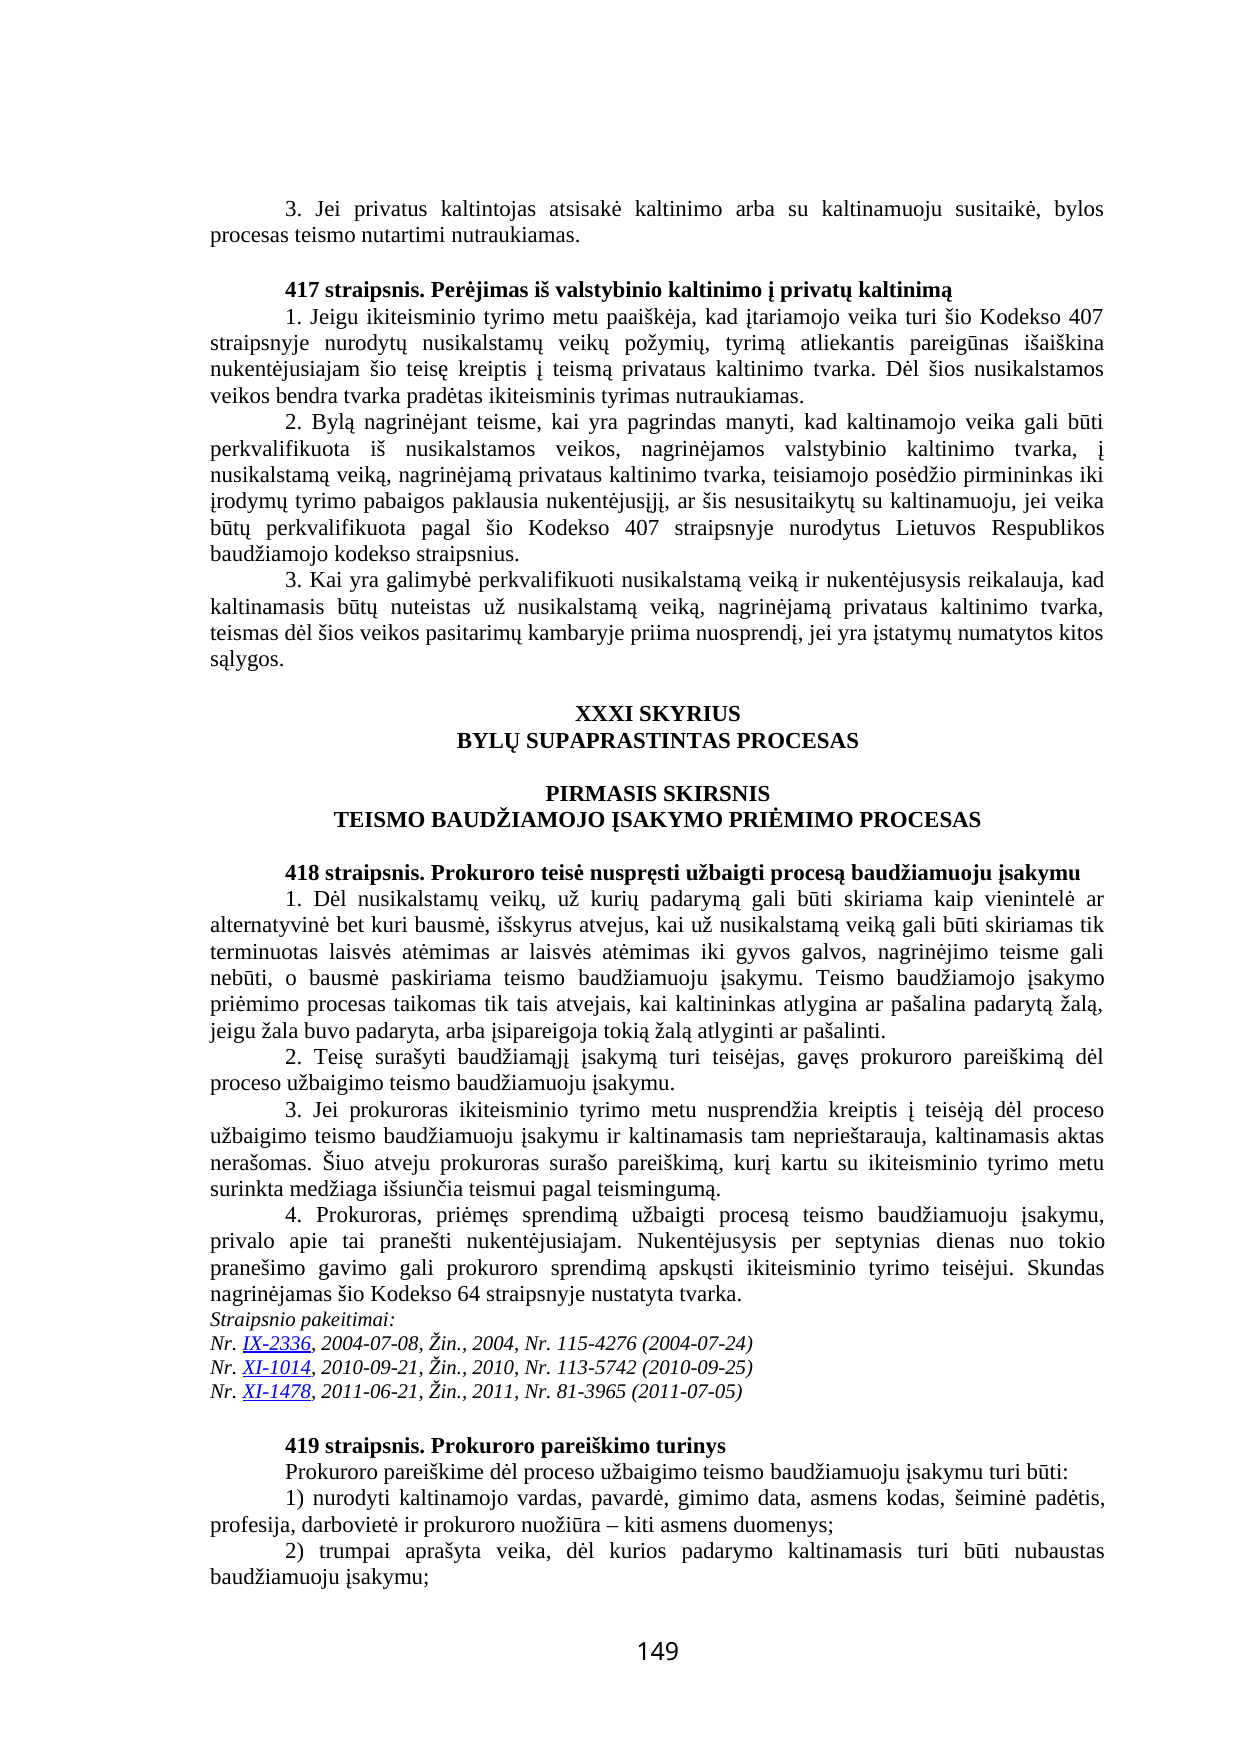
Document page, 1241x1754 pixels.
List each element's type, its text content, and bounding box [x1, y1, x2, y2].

text Nr. XI-1478, 2011-06-21, Žin., 2011, Nr. 81-3965 (2011-07-05) [210, 1379, 1106, 1403]
text TEISMO Baudžiamojo įsakymo PRIĖMIMO procesas [210, 806, 1106, 832]
text 1. Jeigu ikiteisminio tyrimo metu paaiškėja, kad įtariamojo veika turi šio Kodekso 407 straipsnyje nurodytų nusikalstamų veikų požymių, tyrimą atliekantis pareigūnas išaiškina nukentėjusiajam šio teisę kreiptis į teismą privataus kaltinimo tvarka. Dėl šios nusikalstamos veikos bendra tvarka pradėtas ikiteisminis tyrimas nutraukiamas. [210, 303, 1106, 408]
text 3. Jei privatus kaltintojas atsisakė kaltinimo arba su kaltinamuoju susitaikė, bylos procesas teismo nutartimi nutraukiamas. [210, 195, 1106, 248]
text XXXI skyrius [210, 701, 1106, 727]
text Nr. XI-1014, 2010-09-21, Žin., 2010, Nr. 113-5742 (2010-09-25) [210, 1355, 1106, 1379]
text Nr. IX-2336, 2004-07-08, Žin., 2004, Nr. 115-4276 (2004-07-24) [210, 1331, 1106, 1355]
text Bylų SUPAPRASTINTAS procesas [210, 727, 1106, 753]
text Straipsnio pakeitimai: [210, 1307, 1106, 1331]
text 2. Teisę surašyti baudžiamąjį įsakymą turi teisėjas, gavęs prokuroro pareiškimą dėl proceso užbaigimo teismo baudžiamuoju įsakymu. [210, 1043, 1106, 1096]
text Prokuroro pareiškime dėl proceso užbaigimo teismo baudžiamuoju įsakymu turi būti: [210, 1458, 1106, 1484]
text 1. Dėl nusikalstamų veikų, už kurių padarymą gali būti skiriama kaip vienintelė ar alternatyvinė bet kuri bausmė, išskyrus atvejus, kai už nusikalstamą veiką gali būti skiriamas tik terminuotas laisvės atėmimas ar laisvės atėmimas iki gyvos galvos, nagrinėjimo teisme gali nebūti, o bausmė paskiriama teismo baudžiamuoju įsakymu. Teismo baudžiamojo įsakymo priėmimo procesas taikomas tik tais atvejais, kai kaltininkas atlygina ar pašalina padarytą žalą, jeigu žala buvo padaryta, arba įsipareigoja tokią žalą atlyginti ar pašalinti. [210, 885, 1106, 1043]
text 2) trumpai aprašyta veika, dėl kurios padarymo kaltinamasis turi būti nubaustas baudžiamuoju įsakymu; [210, 1537, 1106, 1590]
text 3. Jei prokuroras ikiteisminio tyrimo metu nusprendžia kreiptis į teisėją dėl proceso užbaigimo teismo baudžiamuoju įsakymu ir kaltinamasis tam neprieštarauja, kaltinamasis aktas nerašomas. Šiuo atveju prokuroras surašo pareiškimą, kurį kartu su ikiteisminio tyrimo metu surinkta medžiaga išsiunčia teismui pagal teismingumą. [210, 1096, 1106, 1201]
text 1) nurodyti kaltinamojo vardas, pavardė, gimimo data, asmens kodas, šeiminė padėtis, profesija, darbovietė ir prokuroro nuožiūra – kiti asmens duomenys; [210, 1484, 1106, 1537]
text 419 straipsnis. Prokuroro pareiškimo turinys [210, 1432, 1106, 1458]
text 4. Prokuroras, priėmęs sprendimą užbaigti procesą teismo baudžiamuoju įsakymu, privalo apie tai pranešti nukentėjusiajam. Nukentėjusysis per septynias dienas nuo tokio pranešimo gavimo gali prokuroro sprendimą apskųsti ikiteisminio tyrimo teisėjui. Skundas nagrinėjamas šio Kodekso 64 straipsnyje nustatyta tvarka. [210, 1201, 1106, 1307]
text 3. Kai yra galimybė perkvalifikuoti nusikalstamą veiką ir nukentėjusysis reikalauja, kad kaltinamasis būtų nuteistas už nusikalstamą veiką, nagrinėjamą privataus kaltinimo tvarka, teismas dėl šios veikos pasitarimų kambaryje priima nuosprendį, jei yra įstatymų numatytos kitos sąlygos. [210, 566, 1106, 672]
text Pirmasis skirsnis [210, 779, 1106, 806]
text 418 straipsnis. Prokuroro teisė nuspręsti užbaigti procesą baudžiamuoju įsakymu [285, 859, 1106, 885]
text 417 straipsnis. Perėjimas iš valstybinio kaltinimo į privatų kaltinimą [210, 276, 1106, 303]
text 2. Bylą nagrinėjant teisme, kai yra pagrindas manyti, kad kaltinamojo veika gali būti perkvalifikuota iš nusikalstamos veikos, nagrinėjamos valstybinio kaltinimo tvarka, į nusikalstamą veiką, nagrinėjamą privataus kaltinimo tvarka, teisiamojo posėdžio pirmininkas iki įrodymų tyrimo pabaigos paklausia nukentėjusįjį, ar šis nesusitaikytų su kaltinamuoju, jei veika būtų perkvalifikuota pagal šio Kodekso 407 straipsnyje nurodytus Lietuvos Respublikos baudžiamojo kodekso straipsnius. [210, 408, 1106, 566]
